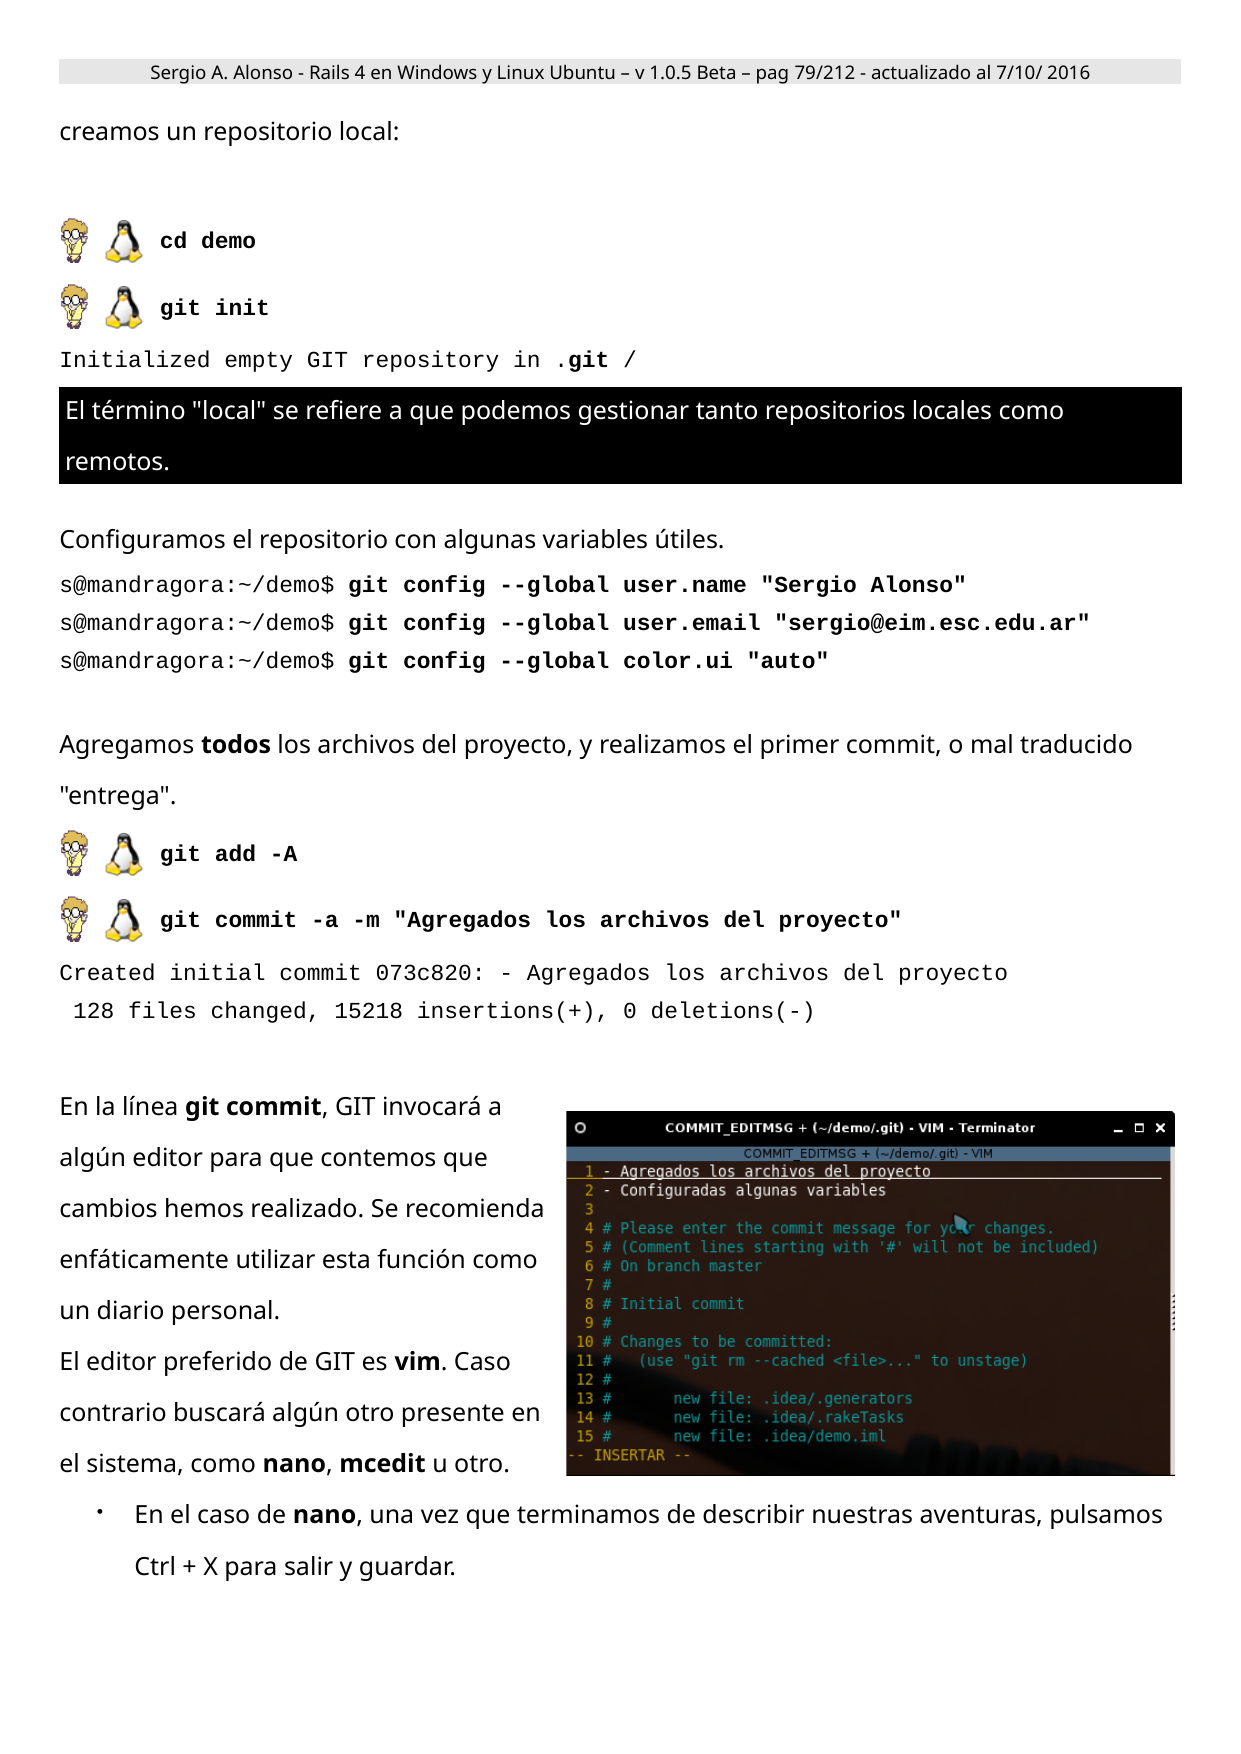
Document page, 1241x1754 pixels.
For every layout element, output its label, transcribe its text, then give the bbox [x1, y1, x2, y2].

picture [59, 216, 90, 263]
text cd demo [59, 225, 1181, 259]
text Created initial commit 073c820: - Agregados los archivos del proyecto [59, 961, 1181, 987]
text El editor preferido de GIT es vim. Caso contrario buscará algún otro presente en el sistema, como nano, mcedit u otro. [59, 1344, 1181, 1480]
text 128 files changed, 15218 insertions(+), 0 deletions(-) [59, 999, 1181, 1025]
picture [59, 828, 90, 876]
picture [103, 220, 146, 263]
text En la línea git commit, GIT invocará a algún editor para que contemos que cambios hemos realizado. Se recomienda enfáticamente utilizar esta función como un diario personal. [59, 1089, 1181, 1327]
picture [59, 894, 90, 942]
picture [103, 286, 146, 329]
picture [103, 833, 146, 876]
table_header El término "local" se refiere a que podemos gestionar tanto repositorios locales como remotos. [60, 388, 1181, 483]
text Agregamos todos los archivos del proyecto, y realizamos el primer commit, o mal traducido "entrega". [59, 727, 1181, 812]
text Initialized empty GIT repository in .git / [59, 348, 1181, 374]
text s@mandragora:~/demo$ git config --global user.name "Sergio Alonso" [59, 573, 1181, 599]
text git add -A [59, 837, 1181, 872]
text git init [59, 291, 1181, 326]
text git commit -a -m "Agregados los archivos del proyecto" [59, 903, 1181, 938]
text s@mandragora:~/demo$ git config --global user.email "sergio@eim.esc.edu.ar" [59, 611, 1181, 637]
text s@mandragora:~/demo$ git config --global color.ui "auto" [59, 650, 1181, 676]
text Configuramos el repositorio con algunas variables útiles. [59, 522, 1181, 556]
text creamos un repositorio local: [59, 114, 1181, 148]
picture [103, 899, 146, 942]
picture [566, 1111, 1175, 1476]
picture [59, 282, 90, 329]
list En el caso de nano, una vez que terminamos de describir nuestras aventuras, pulsamos Ctrl + X para salir y guardar. [97, 1497, 1181, 1582]
